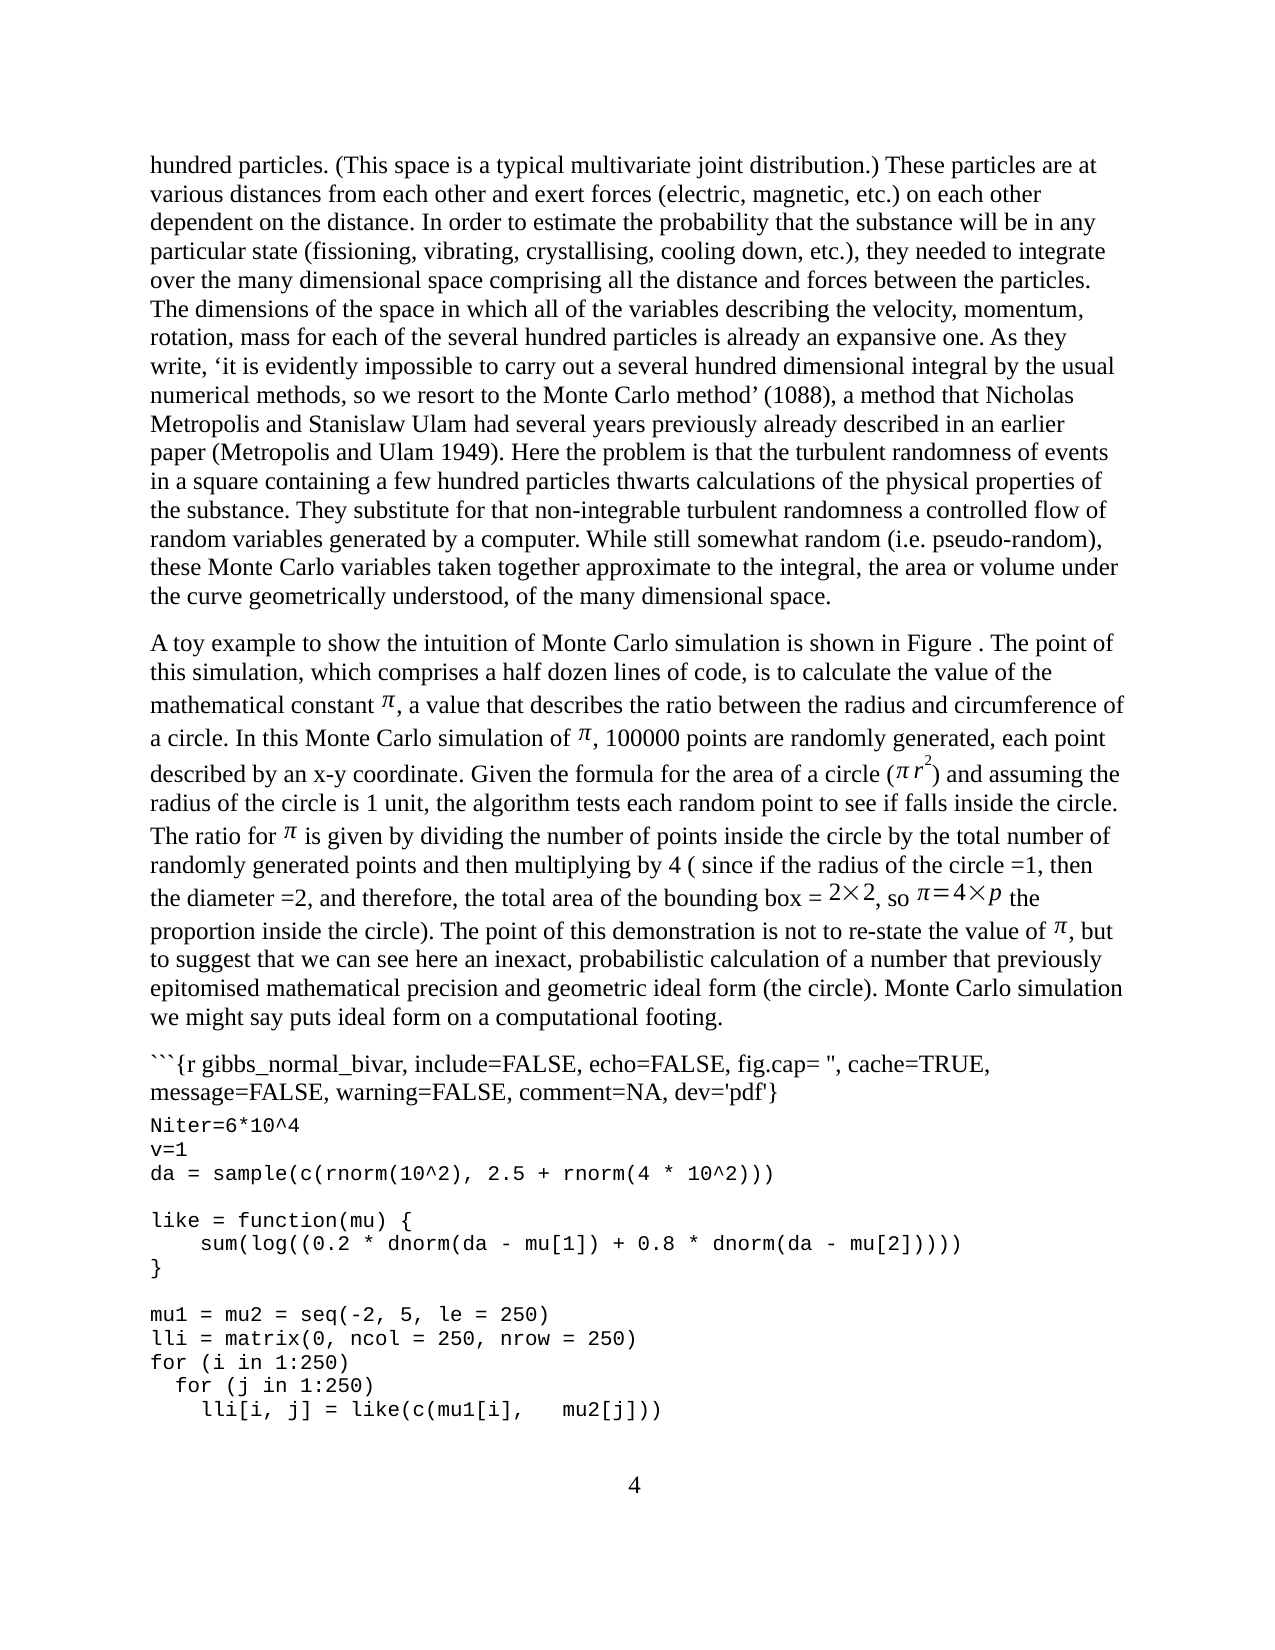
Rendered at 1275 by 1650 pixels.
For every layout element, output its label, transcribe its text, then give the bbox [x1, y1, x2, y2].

text hundred particles. (This space is a typical multivariate joint distribution.) These particles are at various distances from each other and exert forces (electric, magnetic, etc.) on each other dependent on the distance. In order to estimate the probability that the substance will be in any particular state (fissioning, vibrating, crystallising, cooling down, etc.), they needed to integrate over the many dimensional space comprising all the distance and forces between the particles. The dimensions of the space in which all of the variables describing the velocity, momentum, rotation, mass for each of the several hundred particles is already an expansive one. As they write, ‘it is evidently impossible to carry out a several hundred dimensional integral by the usual numerical methods, so we resort to the Monte Carlo method’ (1088), a method that Nicholas Metropolis and Stanislaw Ulam had several years previously already described in an earlier paper (Metropolis and Ulam 1949). Here the problem is that the turbulent randomness of events in a square containing a few hundred particles thwarts calculations of the physical properties of the substance. They substitute for that non-integrable turbulent randomness a controlled flow of random variables generated by a computer. While still somewhat random (i.e. pseudo-random), these Monte Carlo variables taken together approximate to the integral, the area or volume under the curve geometrically understood, of the many dimensional space. [150, 150, 1125, 610]
text for (i in 1:250) [150, 1352, 1125, 1375]
text A toy example to show the intuition of Monte Carlo simulation is shown in Figure . The point of this simulation, which comprises a half dozen lines of code, is to calculate the value of the mathematical constant , a value that describes the ratio between the radius and circumference of a circle. In this Monte Carlo simulation of , 100000 points are randomly generated, each point described by an x-y coordinate. Given the formula for the area of a circle () and assuming the radius of the circle is 1 unit, the algorithm tests each random point to see if falls inside the circle. The ratio for is given by dividing the number of points inside the circle by the total number of randomly generated points and then multiplying by 4 ( since if the radius of the circle =1, then the diameter =2, and therefore, the total area of the bounding box = , so the proportion inside the circle). The point of this demonstration is not to re-state the value of , but to suggest that we can see here an inexact, probabilistic calculation of a number that previously epitomised mathematical precision and geometric ideal form (the circle). Monte Carlo simulation we might say puts ideal form on a computational footing. [150, 628, 1125, 1031]
text v=1 [150, 1139, 1125, 1162]
text sum(log((0.2 * dnorm(da - mu[1]) + 0.8 * dnorm(da - mu[2])))) [150, 1233, 1125, 1257]
text lli[i, j] = like(c(mu1[i], mu2[j])) [150, 1399, 1125, 1423]
text } [150, 1257, 1125, 1281]
text lli = matrix(0, ncol = 250, nrow = 250) [150, 1328, 1125, 1352]
text Niter=6*10^4 [150, 1115, 1125, 1139]
text for (j in 1:250) [150, 1375, 1125, 1399]
text mu1 = mu2 = seq(-2, 5, le = 250) [150, 1304, 1125, 1328]
text ```{r gibbs_normal_bivar, include=FALSE, echo=FALSE, fig.cap= '', cache=TRUE, message=FALSE, warning=FALSE, comment=NA, dev='pdf'} [150, 1049, 1125, 1106]
text like = function(mu) { [150, 1210, 1125, 1233]
text da = sample(c(rnorm(10^2), 2.5 + rnorm(4 * 10^2))) [150, 1162, 1125, 1186]
